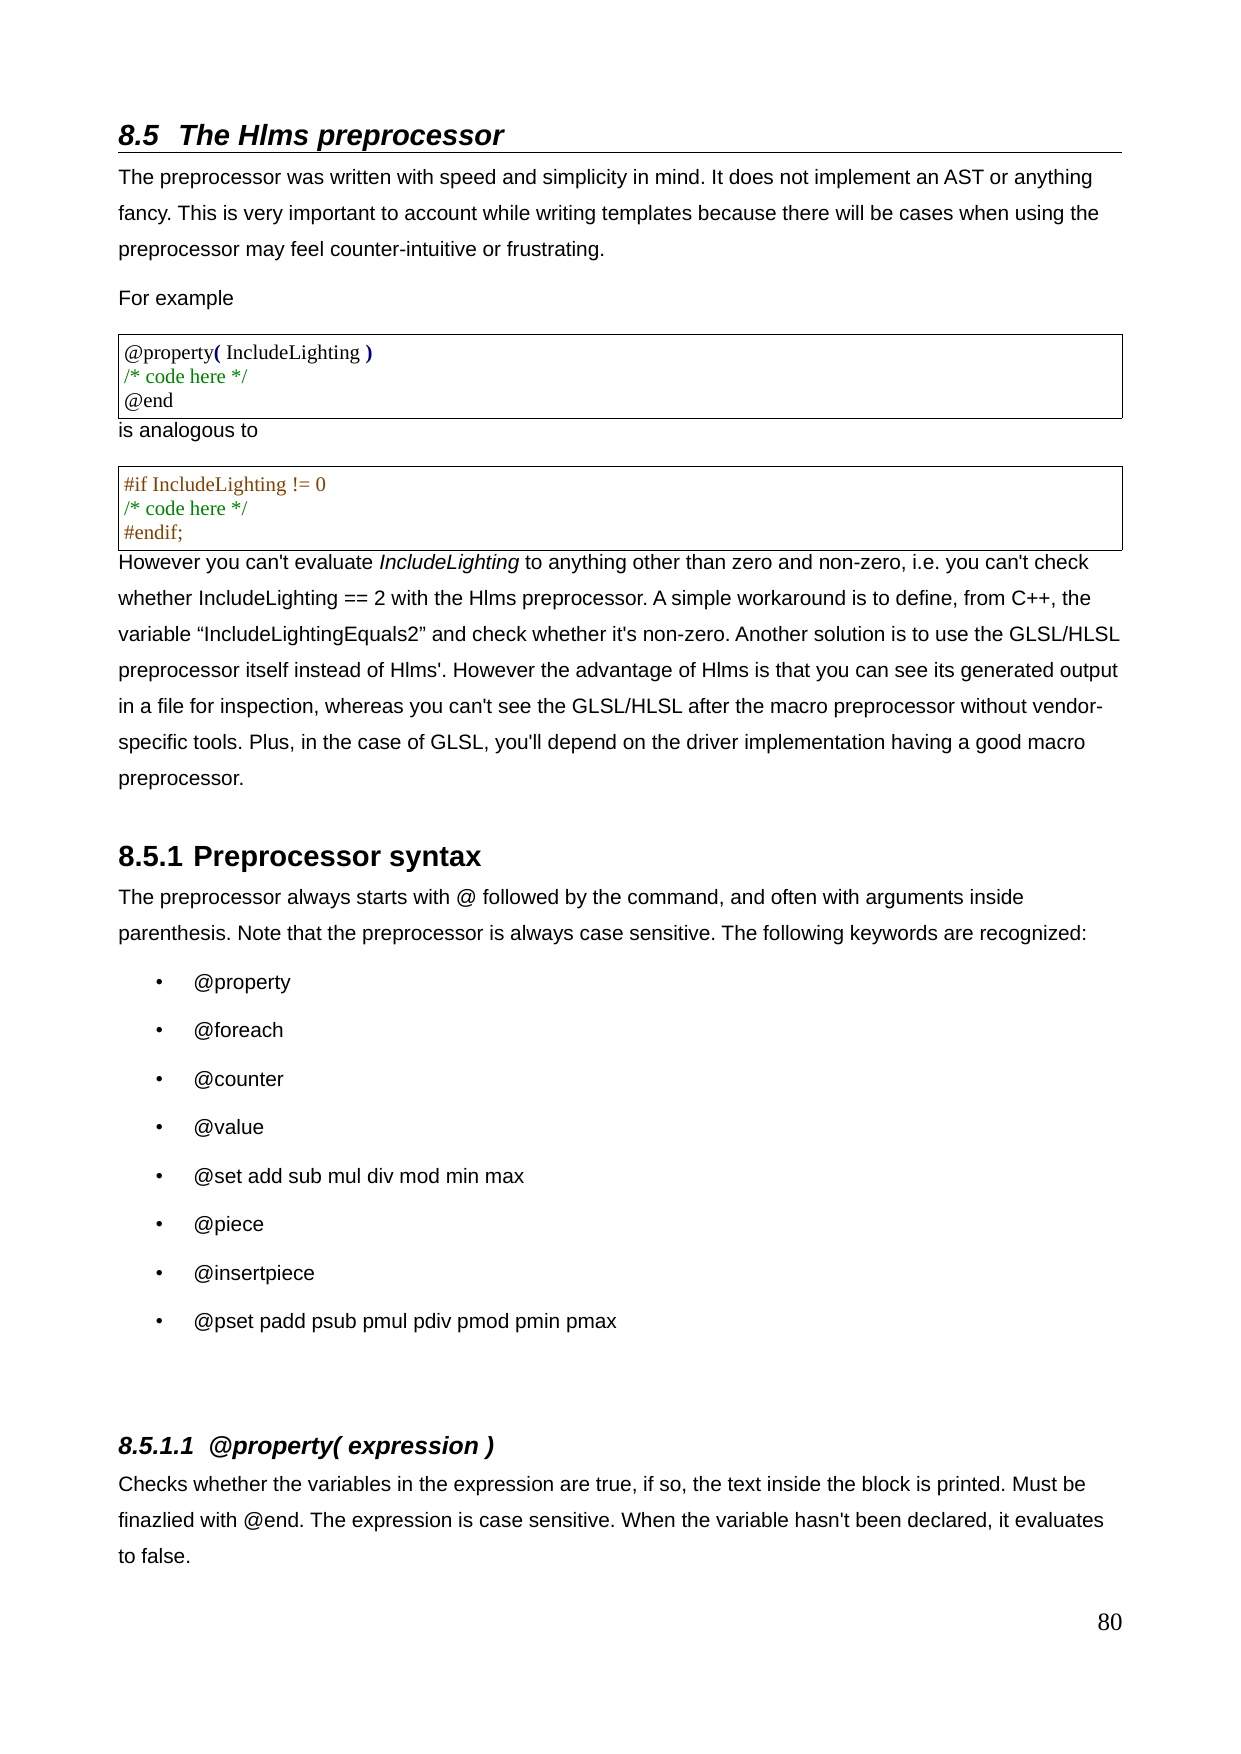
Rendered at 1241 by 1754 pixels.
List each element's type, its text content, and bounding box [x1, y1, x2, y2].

list @insertpiece [156, 1261, 1122, 1285]
list @piece [156, 1212, 1122, 1236]
text However you can't evaluate IncludeLighting to anything other than zero and non-zero, i.e. you can't check whether IncludeLighting == 2 with the Hlms preprocessor. A simple workaround is to define, from C++, the variable “IncludeLightingEquals2” and check whether it's non-zero. Another solution is to use the GLSL/HLSL preprocessor itself instead of Hlms'. However the advantage of Hlms is that you can see its generated output in a file for inspection, whereas you can't see the GLSL/HLSL after the macro preprocessor without vendor-specific tools. Plus, in the case of GLSL, you'll depend on the driver implementation having a good macro preprocessor. [118, 551, 1122, 789]
subtitle The Hlms preprocessor [118, 118, 1122, 152]
text Checks whether the variables in the expression are true, if so, the text inside the block is printed. Must be finazlied with @end. The expression is case sensitive. When the variable hasn't been declared, it evaluates to false. [118, 1472, 1122, 1568]
list @counter [156, 1067, 1122, 1091]
table_header @property( IncludeLighting ) /* code here */ @end [119, 335, 1122, 418]
text The preprocessor always starts with @ followed by the command, and often with arguments inside parenthesis. Note that the preprocessor is always case sensitive. The following keywords are recognized: [118, 885, 1122, 945]
text The preprocessor was written with speed and simplicity in mind. It does not implement an AST or anything fancy. This is very important to account while writing templates because there will be cases when using the preprocessor may feel counter-intuitive or frustrating. [118, 165, 1122, 261]
list @property [156, 969, 1122, 993]
list @value [156, 1115, 1122, 1139]
list @pset padd psub pmul pdiv pmod pmin pmax [156, 1309, 1122, 1333]
subtitle Preprocessor syntax [118, 839, 1122, 873]
list @set add sub mul div mod min max [156, 1164, 1122, 1188]
table_header #if IncludeLighting != 0 /* code here */ #endif; [119, 467, 1122, 550]
text is analogous to [118, 419, 1122, 442]
list @foreach [156, 1018, 1122, 1042]
text For example [118, 285, 1122, 309]
subtitle @property( expression ) [118, 1431, 1122, 1460]
